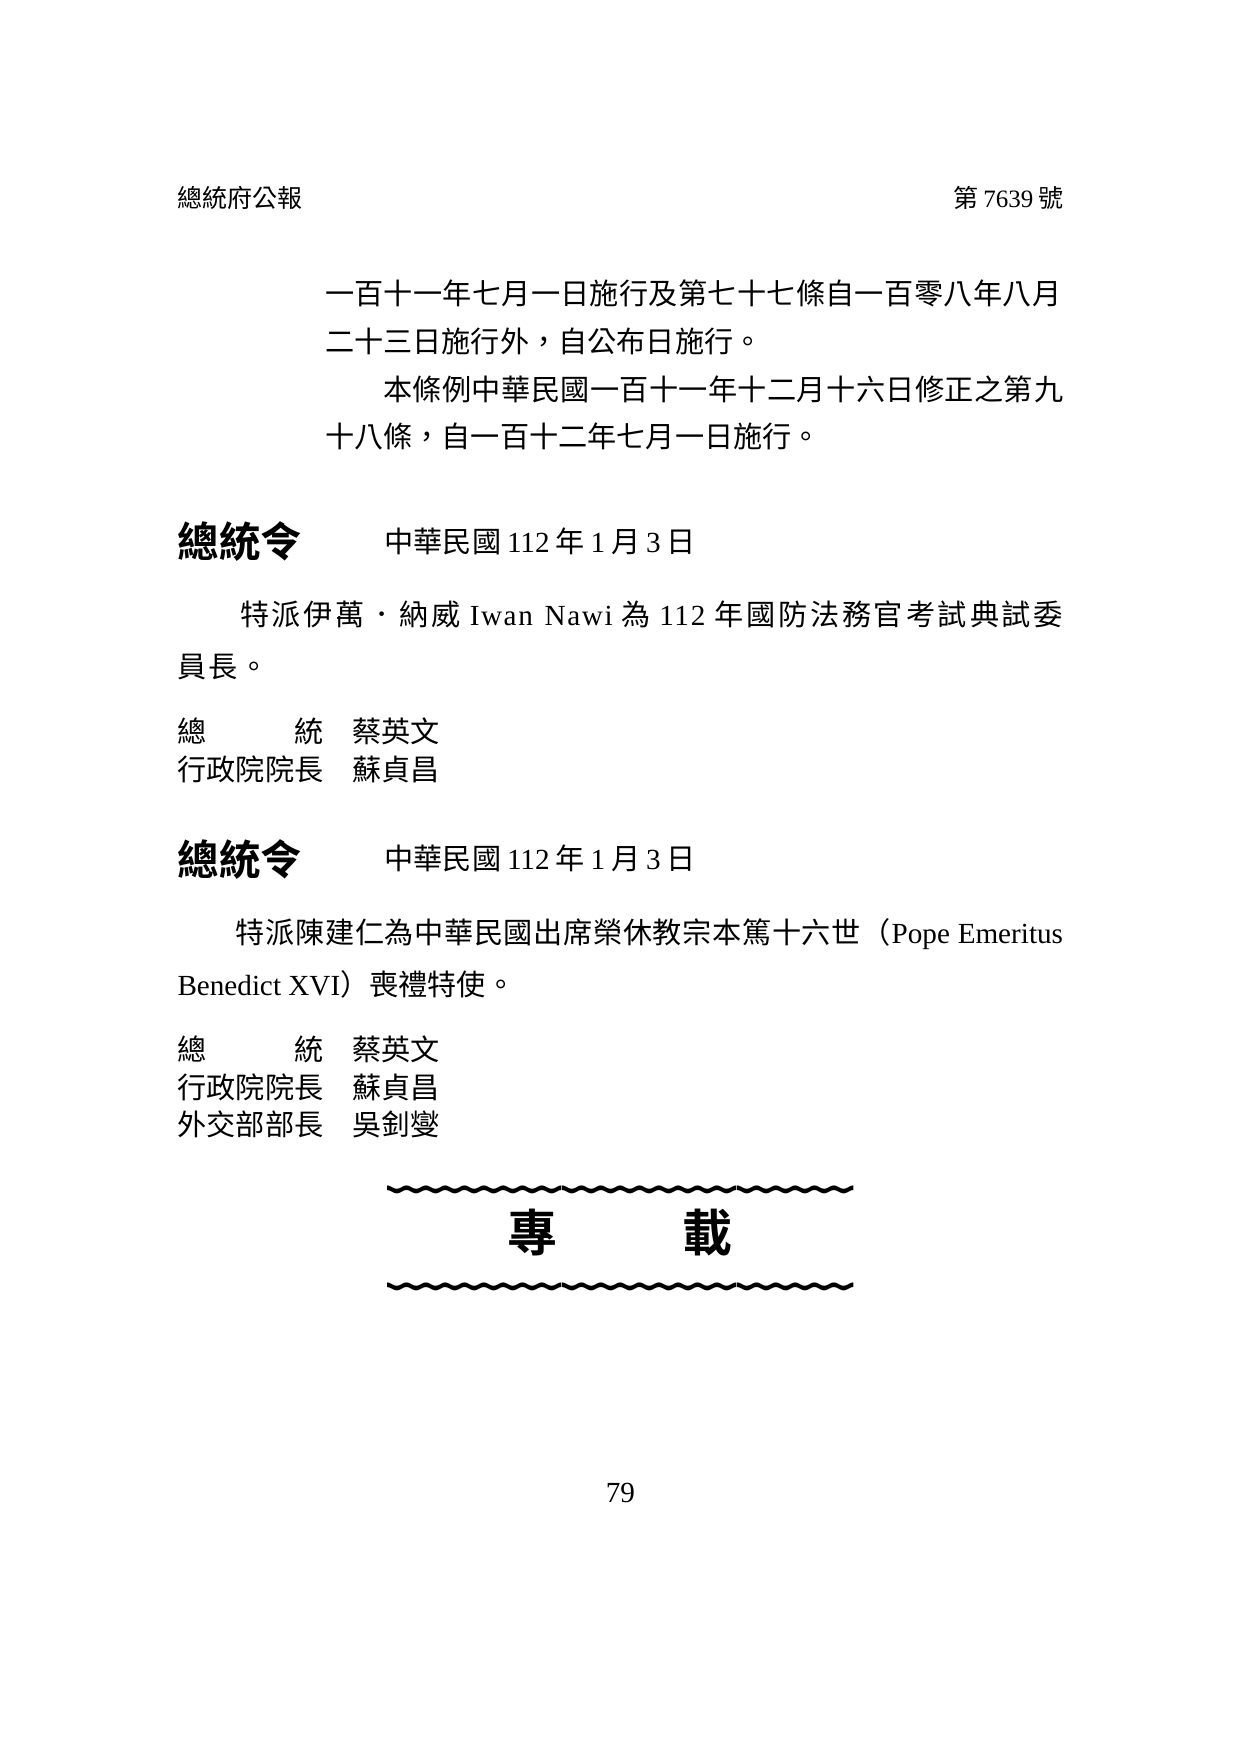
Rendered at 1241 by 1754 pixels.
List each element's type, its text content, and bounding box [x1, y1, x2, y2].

text 總 統 蔡英文 行政院院長 蘇貞昌 外交部部長 吳釗燮 [177, 1031, 1063, 1143]
text ﹏﹏﹏﹏﹏﹏﹏﹏ [177, 1266, 1063, 1291]
text 總 統 蔡英文 行政院院長 蘇貞昌 [177, 713, 1063, 788]
table_header 總統令 [174, 813, 381, 901]
text ﹏﹏﹏﹏﹏﹏﹏﹏ [177, 1168, 1063, 1193]
table_header 中華民國112年1月3日 [381, 813, 877, 901]
table_header 中華民國112年1月3日 [381, 495, 877, 584]
table_header 總統令 [174, 495, 381, 584]
text 特派陳建仁為中華民國出席榮休教宗本篤十六世（Pope Emeritus Benedict XVI）喪禮特使。 [177, 901, 1063, 1006]
text 一百十一年七月一日施行及第七十七條自一百零八年八月二十三日施行外，自公布日施行。 [325, 266, 1063, 362]
text 專載 [177, 1193, 1063, 1266]
text 特派伊萬．納威Iwan Nawi為112年國防法務官考試典試委員長。 [177, 584, 1063, 688]
text 本條例中華民國一百十一年十二月十六日修正之第九十八條，自一百十二年七月一日施行。 [325, 362, 1063, 457]
